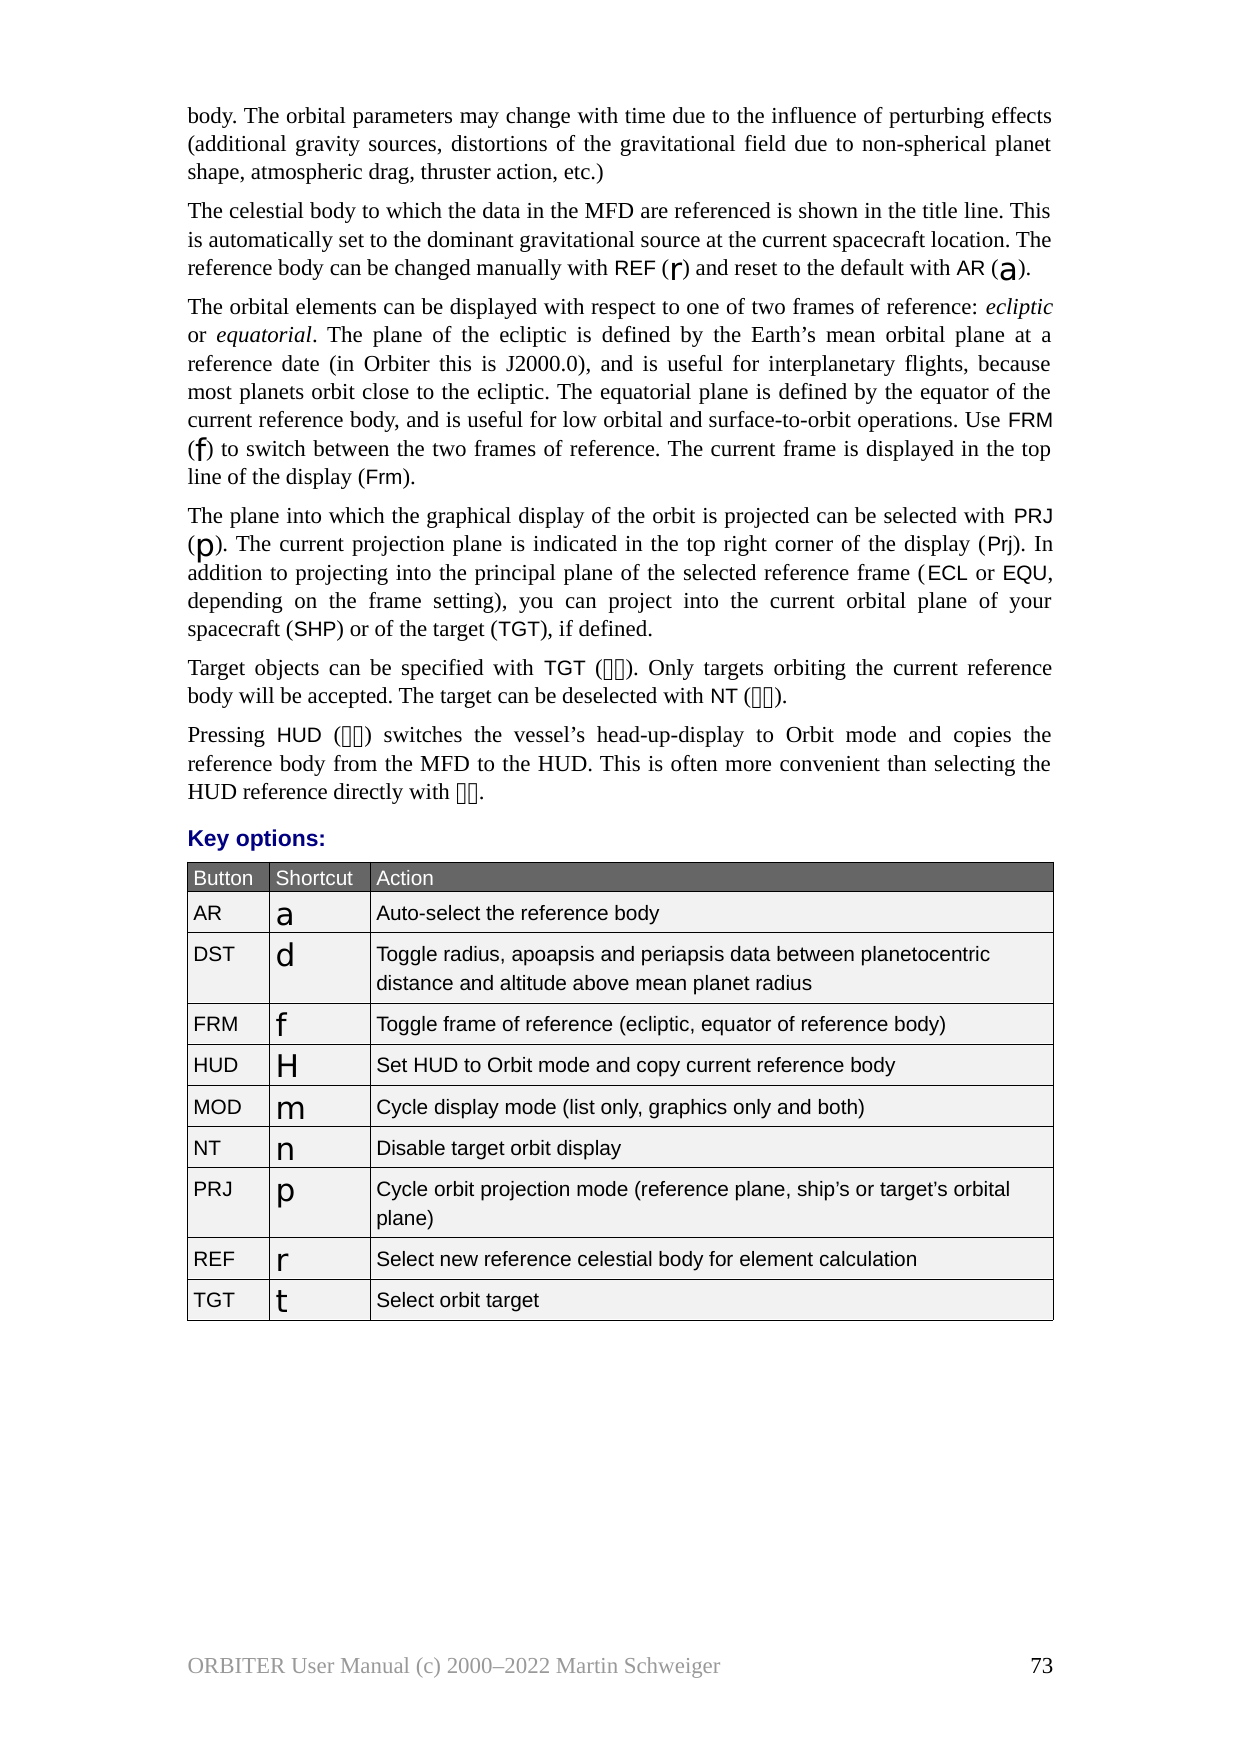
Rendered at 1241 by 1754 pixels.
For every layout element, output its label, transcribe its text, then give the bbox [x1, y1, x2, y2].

table_cell FRM [188, 1004, 269, 1043]
table_cell r [270, 1238, 370, 1278]
table_cell HUD [188, 1045, 269, 1085]
table_cell d [270, 933, 370, 1002]
table_cell n [270, 1127, 370, 1167]
text The celestial body to which the data in the MFD are referenced is shown in the title line. This is automatically set to the dominant gravitational source at the current spacecraft location. The reference body can be changed manually with REF (r) and reset to the default with AR (a). [187, 196, 1053, 281]
table_cell Auto-select the reference body [371, 892, 1053, 932]
table_cell Cycle display mode (list only, graphics only and both) [371, 1086, 1053, 1126]
text Target objects can be specified with TGT (). Only targets orbiting the current reference body will be accepted. The target can be deselected with NT (). [187, 653, 1053, 709]
table_cell Disable target orbit display [371, 1127, 1053, 1167]
table_cell MOD [188, 1086, 269, 1126]
subtitle Key options: [187, 825, 1053, 851]
table_header Button [188, 863, 269, 891]
table_cell AR [188, 892, 269, 932]
table_cell m [270, 1086, 370, 1126]
table_cell H [270, 1045, 370, 1085]
table_header Shortcut [270, 863, 370, 891]
table_cell PRJ [188, 1168, 269, 1237]
table_cell TGT [188, 1280, 269, 1319]
table_cell a [270, 892, 370, 932]
table_cell Select orbit target [371, 1280, 1053, 1319]
table_cell Select new reference celestial body for element calculation [371, 1238, 1053, 1278]
table_cell NT [188, 1127, 269, 1167]
table_cell p [270, 1168, 370, 1237]
table_cell Set HUD to Orbit mode and copy current reference body [371, 1045, 1053, 1085]
text Pressing HUD () switches the vessel’s head-up-display to Orbit mode and copies the reference body from the MFD to the HUD. This is often more convenient than selecting the HUD reference directly with . [187, 720, 1053, 805]
table_cell Toggle radius, apoapsis and periapsis data between planetocentric distance and altitude above mean planet radius [371, 933, 1053, 1002]
table_header Action [371, 863, 1053, 891]
table_cell Cycle orbit projection mode (reference plane, ship’s or target’s orbital plane) [371, 1168, 1053, 1237]
text The orbital elements can be displayed with respect to one of two frames of reference: ecliptic or equatorial. The plane of the ecliptic is defined by the Earth’s mean orbital plane at a reference date (in Orbiter this is J2000.0), and is useful for interplanetary flights, because most planets orbit close to the ecliptic. The equatorial plane is defined by the equator of the current reference body, and is useful for low orbital and surface-to-orbit operations. Use FRM (f) to switch between the two frames of reference. The current frame is displayed in the top line of the display (Frm). [187, 292, 1053, 490]
table_cell t [270, 1280, 370, 1319]
table_cell REF [188, 1238, 269, 1278]
text body. The orbital parameters may change with time due to the influence of perturbing effects (additional gravity sources, distortions of the gravitational field due to non-spherical planet shape, atmospheric drag, thruster action, etc.) [187, 100, 1053, 185]
text The plane into which the graphical display of the orbit is projected can be selected with PRJ (p). The current projection plane is indicated in the top right corner of the display (Prj). In addition to projecting into the principal plane of the selected reference frame (ECL or EQU, depending on the frame setting), you can project into the current orbital plane of your spacecraft (SHP) or of the target (TGT), if defined. [187, 501, 1053, 642]
table_cell Toggle frame of reference (ecliptic, equator of reference body) [371, 1004, 1053, 1043]
table_cell DST [188, 933, 269, 1002]
table_cell f [270, 1004, 370, 1043]
